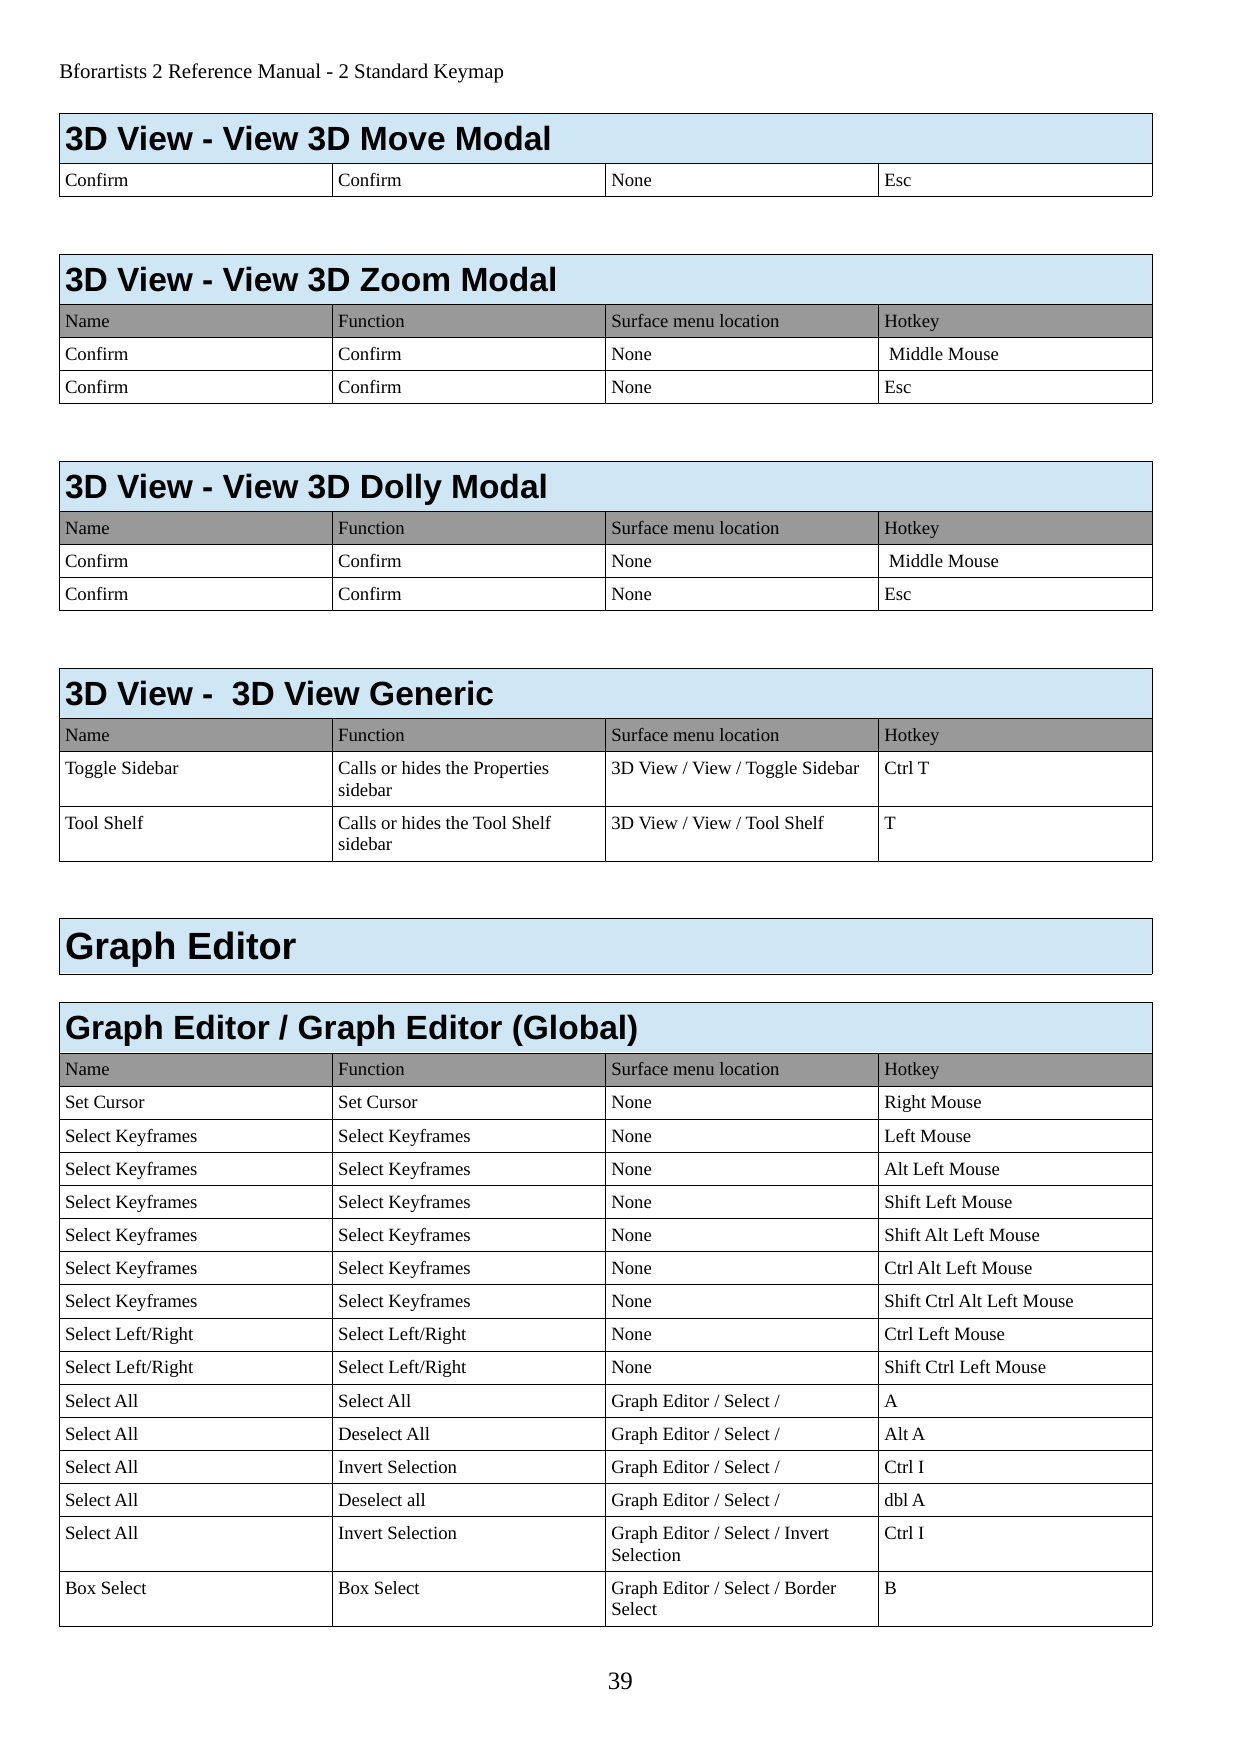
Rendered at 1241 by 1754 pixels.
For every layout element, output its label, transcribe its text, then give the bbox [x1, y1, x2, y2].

table_cell Graph Editor / Select / [606, 1484, 878, 1516]
table_cell Box Select [333, 1572, 605, 1626]
table_cell None [606, 1153, 878, 1185]
table_cell Tool Shelf [60, 807, 332, 861]
table_cell Function [333, 719, 605, 751]
table_cell Set Cursor [60, 1087, 332, 1119]
table_cell None [606, 338, 878, 370]
table_cell 3D View / View / Toggle Sidebar [606, 752, 878, 806]
table_cell Confirm [60, 578, 332, 610]
table_cell Right Mouse [879, 1087, 1152, 1119]
table_cell None [606, 545, 878, 577]
table_cell Select Keyframes [60, 1285, 332, 1317]
table_cell Shift Ctrl Alt Left Mouse [879, 1285, 1152, 1317]
table_cell Select Left/Right [60, 1352, 332, 1384]
table_cell Name [60, 719, 332, 751]
table_cell Select Keyframes [333, 1186, 605, 1218]
table_cell Deselect all [333, 1484, 605, 1516]
table_cell None [606, 1120, 878, 1152]
table_cell Surface menu location [606, 719, 878, 751]
table_cell None [606, 164, 878, 196]
table_cell Select Keyframes [60, 1219, 332, 1251]
table_cell Confirm [333, 371, 605, 403]
table_cell Select All [60, 1517, 332, 1571]
table_cell Esc [879, 164, 1152, 196]
table_cell Ctrl I [879, 1451, 1152, 1483]
table_cell Confirm [60, 338, 332, 370]
table_cell Ctrl I [879, 1517, 1152, 1571]
table_cell Surface menu location [606, 305, 878, 337]
table_cell Invert Selection [333, 1517, 605, 1571]
table_cell Ctrl Left Mouse [879, 1319, 1152, 1351]
table_cell Function [333, 1054, 605, 1086]
table_cell Surface menu location [606, 512, 878, 544]
table_cell 3D View / View / Tool Shelf [606, 807, 878, 861]
table_cell None [606, 1087, 878, 1119]
table_cell Alt Left Mouse [879, 1153, 1152, 1185]
table_cell Box Select [60, 1572, 332, 1626]
table_cell B [879, 1572, 1152, 1626]
table_cell Name [60, 512, 332, 544]
table_cell Select Left/Right [333, 1352, 605, 1384]
table_cell Name [60, 305, 332, 337]
table_cell Deselect All [333, 1418, 605, 1450]
table_cell Shift Left Mouse [879, 1186, 1152, 1218]
table_header Graph Editor [60, 919, 1152, 973]
table_header 3D View - 3D View Generic [60, 669, 1152, 718]
table_cell None [606, 1319, 878, 1351]
table_cell dbl A [879, 1484, 1152, 1516]
table_cell Select All [60, 1484, 332, 1516]
table_cell Select All [60, 1385, 332, 1417]
table_cell None [606, 1252, 878, 1284]
table_cell Select Keyframes [60, 1120, 332, 1152]
table_cell Calls or hides the Tool Shelf sidebar [333, 807, 605, 861]
table_cell Middle Mouse [879, 338, 1152, 370]
table_cell None [606, 1285, 878, 1317]
table_cell Graph Editor / Select / Invert Selection [606, 1517, 878, 1571]
table_cell Select Keyframes [333, 1252, 605, 1284]
table_cell Select Keyframes [60, 1186, 332, 1218]
table_cell Confirm [333, 578, 605, 610]
table_cell Hotkey [879, 1054, 1152, 1086]
table_cell Confirm [60, 545, 332, 577]
table_cell Confirm [333, 164, 605, 196]
table_cell Function [333, 512, 605, 544]
table_cell Graph Editor / Select / [606, 1451, 878, 1483]
table_cell Confirm [60, 164, 332, 196]
table_cell Set Cursor [333, 1087, 605, 1119]
table_header Graph Editor / Graph Editor (Global) [60, 1003, 1152, 1052]
table_cell Invert Selection [333, 1451, 605, 1483]
table_cell Graph Editor / Select / [606, 1385, 878, 1417]
table_cell Shift Alt Left Mouse [879, 1219, 1152, 1251]
table_cell None [606, 1186, 878, 1218]
table_cell Hotkey [879, 719, 1152, 751]
table_cell Select All [60, 1451, 332, 1483]
table_cell Select Keyframes [333, 1153, 605, 1185]
table_cell Hotkey [879, 305, 1152, 337]
table_cell Ctrl Alt Left Mouse [879, 1252, 1152, 1284]
table_header 3D View - View 3D Zoom Modal [60, 255, 1152, 304]
table_cell Left Mouse [879, 1120, 1152, 1152]
table_cell Name [60, 1054, 332, 1086]
table_cell None [606, 371, 878, 403]
table_cell Select All [333, 1385, 605, 1417]
table_cell Confirm [333, 338, 605, 370]
table_cell Graph Editor / Select / [606, 1418, 878, 1450]
table_cell Select Keyframes [60, 1252, 332, 1284]
table_cell Middle Mouse [879, 545, 1152, 577]
table_cell None [606, 1219, 878, 1251]
table_cell Select Keyframes [333, 1285, 605, 1317]
table_cell T [879, 807, 1152, 861]
table_cell Select Keyframes [333, 1219, 605, 1251]
table_cell Toggle Sidebar [60, 752, 332, 806]
table_cell Graph Editor / Select / Border Select [606, 1572, 878, 1626]
table_cell Shift Ctrl Left Mouse [879, 1352, 1152, 1384]
table_cell Select Keyframes [333, 1120, 605, 1152]
table_cell Calls or hides the Properties sidebar [333, 752, 605, 806]
table_cell Alt A [879, 1418, 1152, 1450]
table_cell Surface menu location [606, 1054, 878, 1086]
table_cell None [606, 578, 878, 610]
table_cell Esc [879, 578, 1152, 610]
table_cell Esc [879, 371, 1152, 403]
table_header 3D View - View 3D Dolly Modal [60, 462, 1152, 511]
table_cell A [879, 1385, 1152, 1417]
table_cell Select Left/Right [333, 1319, 605, 1351]
table_header 3D View - View 3D Move Modal [60, 114, 1152, 163]
table_cell Ctrl T [879, 752, 1152, 806]
table_cell Select Keyframes [60, 1153, 332, 1185]
table_cell Function [333, 305, 605, 337]
table_cell None [606, 1352, 878, 1384]
table_cell Select All [60, 1418, 332, 1450]
table_cell Confirm [60, 371, 332, 403]
table_cell Select Left/Right [60, 1319, 332, 1351]
table_cell Confirm [333, 545, 605, 577]
table_cell Hotkey [879, 512, 1152, 544]
